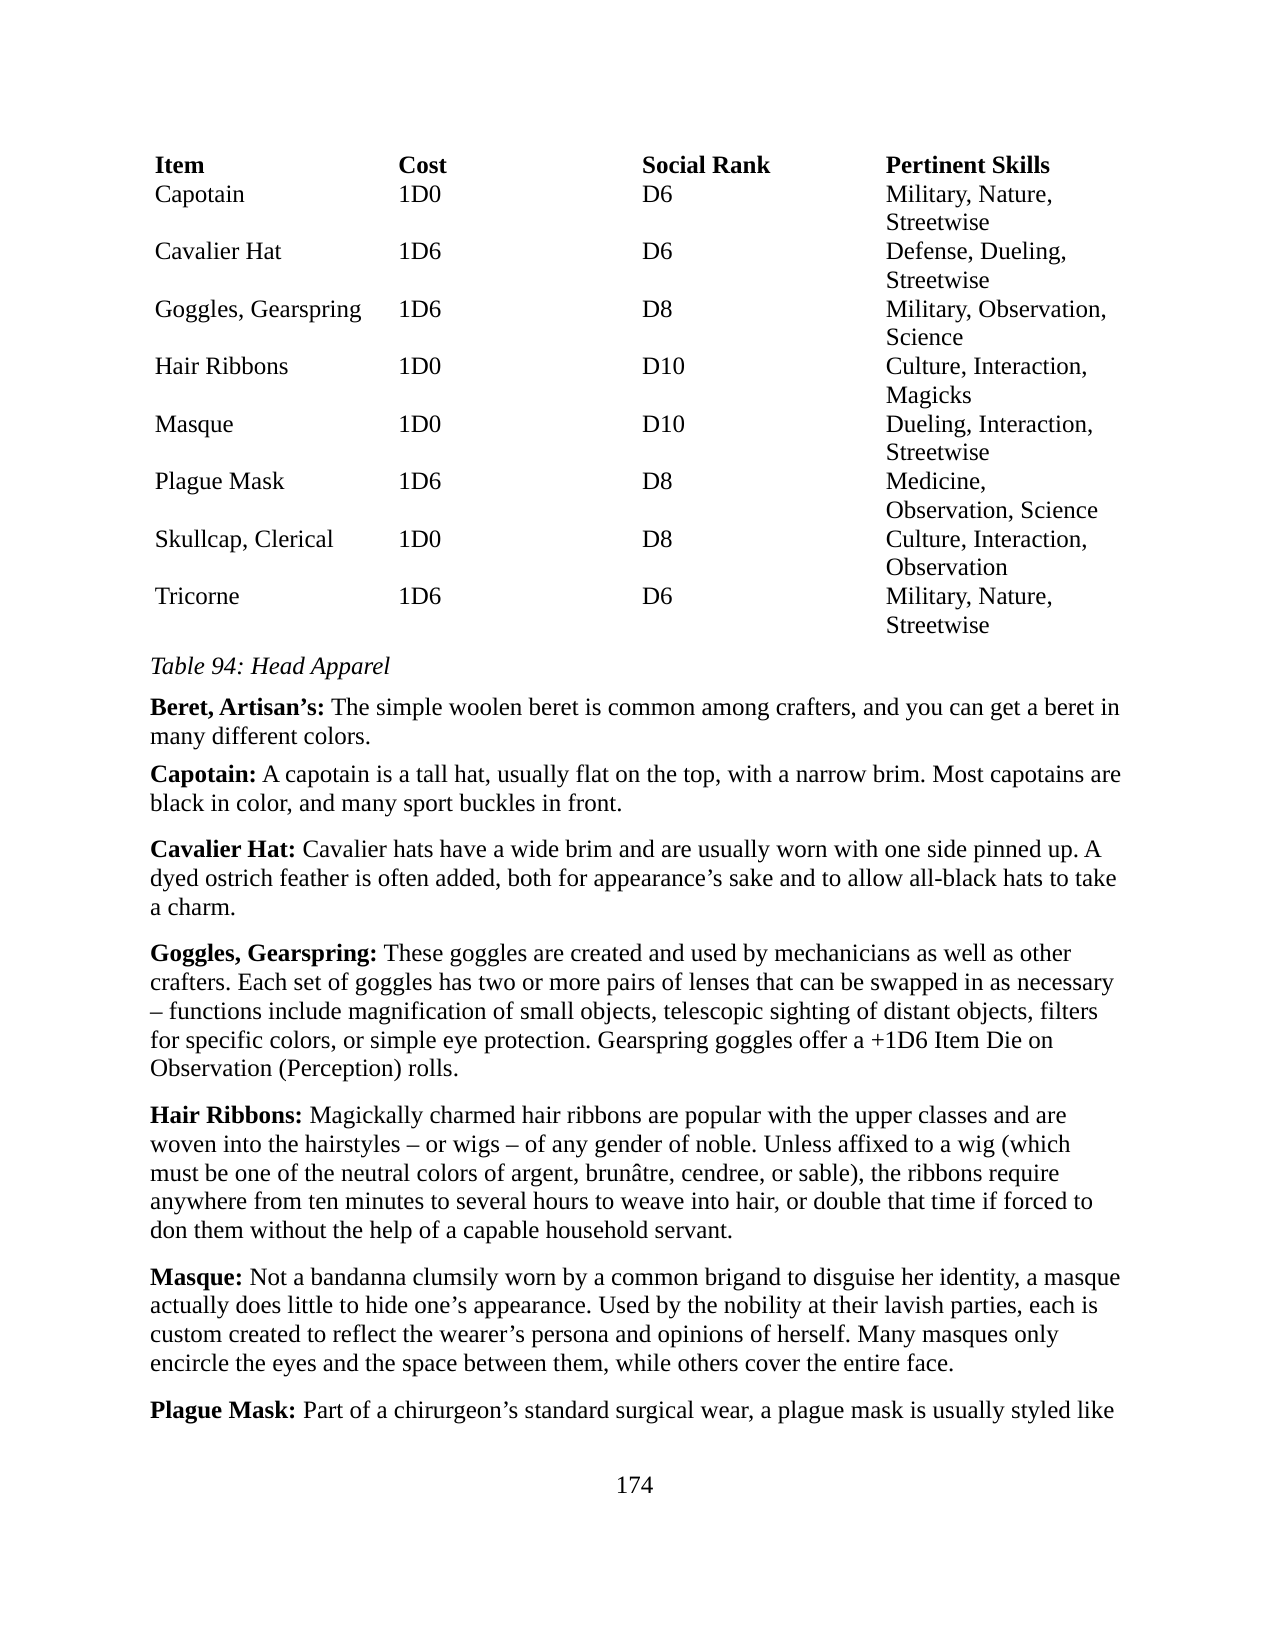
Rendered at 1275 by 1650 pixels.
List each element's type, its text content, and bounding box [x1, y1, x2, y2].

table_header Social Rank [638, 150, 881, 179]
table_cell Culture, Interaction, Observation [881, 524, 1125, 581]
table_cell D6 [638, 236, 881, 294]
table_cell Tricorne [150, 581, 394, 639]
table_cell D8 [638, 466, 881, 524]
table_cell Goggles, Gearspring [150, 294, 394, 351]
table_cell D6 [638, 581, 881, 639]
table_cell Military, Nature, Streetwise [881, 581, 1125, 639]
table_header Cost [394, 150, 637, 179]
text Plague Mask: Part of a chirurgeon’s standard surgical wear, a plague mask is usually styled like [150, 1395, 1125, 1423]
table_cell 1D6 [394, 466, 637, 524]
table_cell Military, Observation, Science [881, 294, 1125, 351]
table_cell Cavalier Hat [150, 236, 394, 294]
table_header Pertinent Skills [881, 150, 1125, 179]
table_cell Dueling, Interaction, Streetwise [881, 409, 1125, 466]
table_cell 1D6 [394, 581, 637, 639]
text Hair Ribbons: Magickally charmed hair ribbons are popular with the upper classes and are woven into the hairstyles – or wigs – of any gender of noble. Unless affixed to a wig (which must be one of the neutral colors of argent, brunâtre, cendree, or sable), the ribbons require anywhere from ten minutes to several hours to weave into hair, or double that time if forced to don them without the help of a capable household servant. [150, 1100, 1125, 1244]
table_cell Hair Ribbons [150, 351, 394, 409]
table_header Item [150, 150, 394, 179]
table_cell D8 [638, 524, 881, 581]
text Capotain: A capotain is a tall hat, usually flat on the top, with a narrow brim. Most capotains are black in color, and many sport buckles in front. [150, 759, 1125, 816]
table_cell Plague Mask [150, 466, 394, 524]
table_cell Military, Nature, Streetwise [881, 179, 1125, 236]
text Beret, Artisan’s: The simple woolen beret is common among crafters, and you can get a beret in many different colors. [150, 692, 1125, 750]
table_cell D10 [638, 351, 881, 409]
text Goggles, Gearspring: These goggles are created and used by mechanicians as well as other crafters. Each set of goggles has two or more pairs of lenses that can be swapped in as necessary – functions include magnification of small objects, telescopic sighting of distant objects, filters for specific colors, or simple eye protection. Gearspring goggles offer a +1D6 Item Die on Observation (Perception) rolls. [150, 938, 1125, 1082]
table_cell D10 [638, 409, 881, 466]
table_cell Defense, Dueling, Streetwise [881, 236, 1125, 294]
table_cell 1D0 [394, 524, 637, 581]
table_cell 1D0 [394, 351, 637, 409]
table_cell D6 [638, 179, 881, 236]
table_cell 1D6 [394, 236, 637, 294]
table_cell 1D0 [394, 179, 637, 236]
text Table 94: Head Apparel [150, 651, 1125, 680]
table_cell Capotain [150, 179, 394, 236]
table_cell 1D0 [394, 409, 637, 466]
text Masque: Not a bandanna clumsily worn by a common brigand to disguise her identity, a masque actually does little to hide one’s appearance. Used by the nobility at their lavish parties, each is custom created to reflect the wearer’s persona and opinions of herself. Many masques only encircle the eyes and the space between them, while others cover the entire face. [150, 1262, 1125, 1377]
table_cell Skullcap, Clerical [150, 524, 394, 581]
table_cell Medicine, Observation, Science [881, 466, 1125, 524]
table_cell Culture, Interaction, Magicks [881, 351, 1125, 409]
table_cell D8 [638, 294, 881, 351]
table_cell Masque [150, 409, 394, 466]
table_cell 1D6 [394, 294, 637, 351]
text Cavalier Hat: Cavalier hats have a wide brim and are usually worn with one side pinned up. A dyed ostrich feather is often added, both for appearance’s sake and to allow all-black hats to take a charm. [150, 834, 1125, 921]
